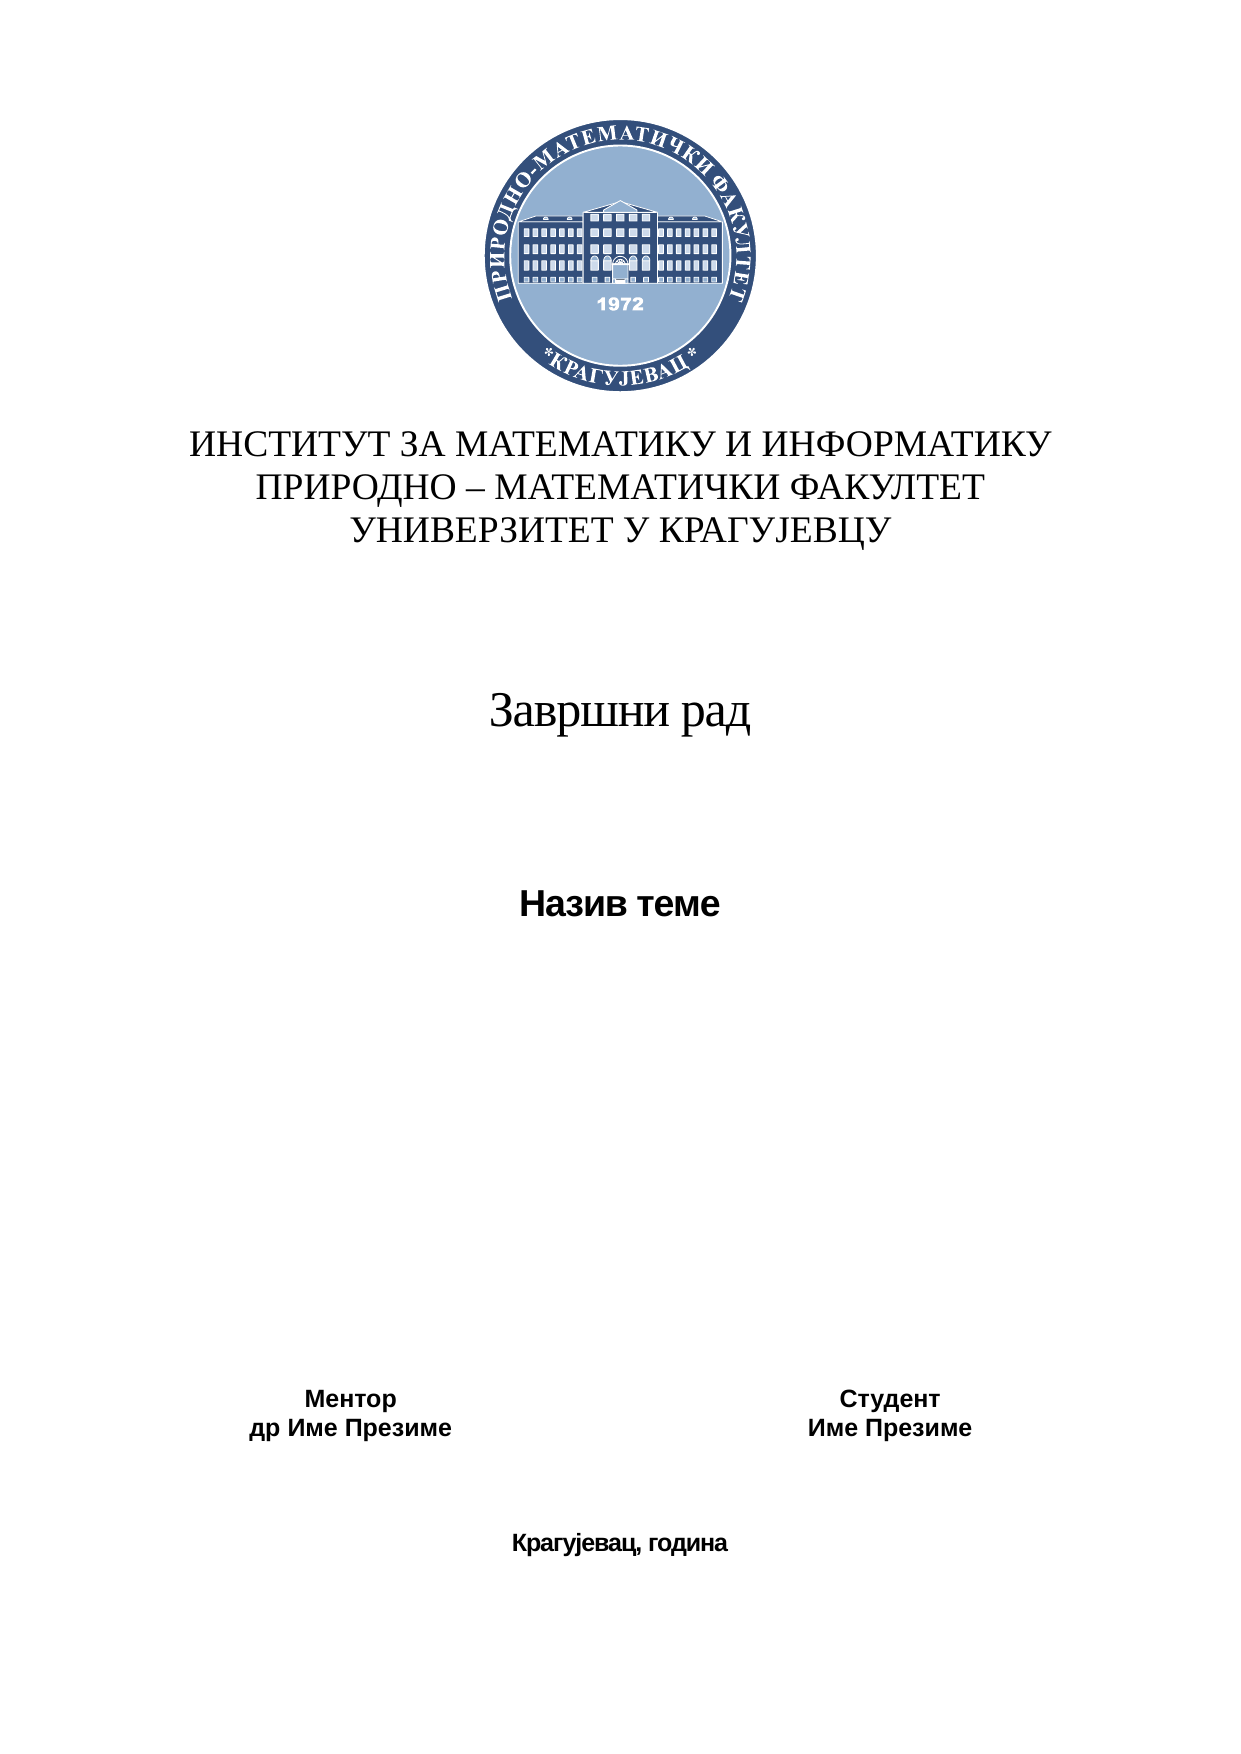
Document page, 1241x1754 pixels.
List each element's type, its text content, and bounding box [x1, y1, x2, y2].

title Завршни рад [118, 680, 1122, 738]
title Назив теме [118, 881, 1122, 924]
title Крагујевац, година [118, 1528, 1122, 1557]
text др Име Презиме [118, 1413, 583, 1442]
text Име Презиме [658, 1413, 1122, 1442]
text Студент [658, 1384, 1122, 1413]
text ИНСТИТУТ ЗА МАТЕМАТИКУ И ИНФОРМАТИКУ ПРИРОДНО – МАТЕМАТИЧКИ ФАКУЛТЕТ УНИВЕРЗИТЕТ У КРАГУЈЕВЦУ [118, 421, 1122, 551]
text Ментор [118, 1384, 583, 1413]
